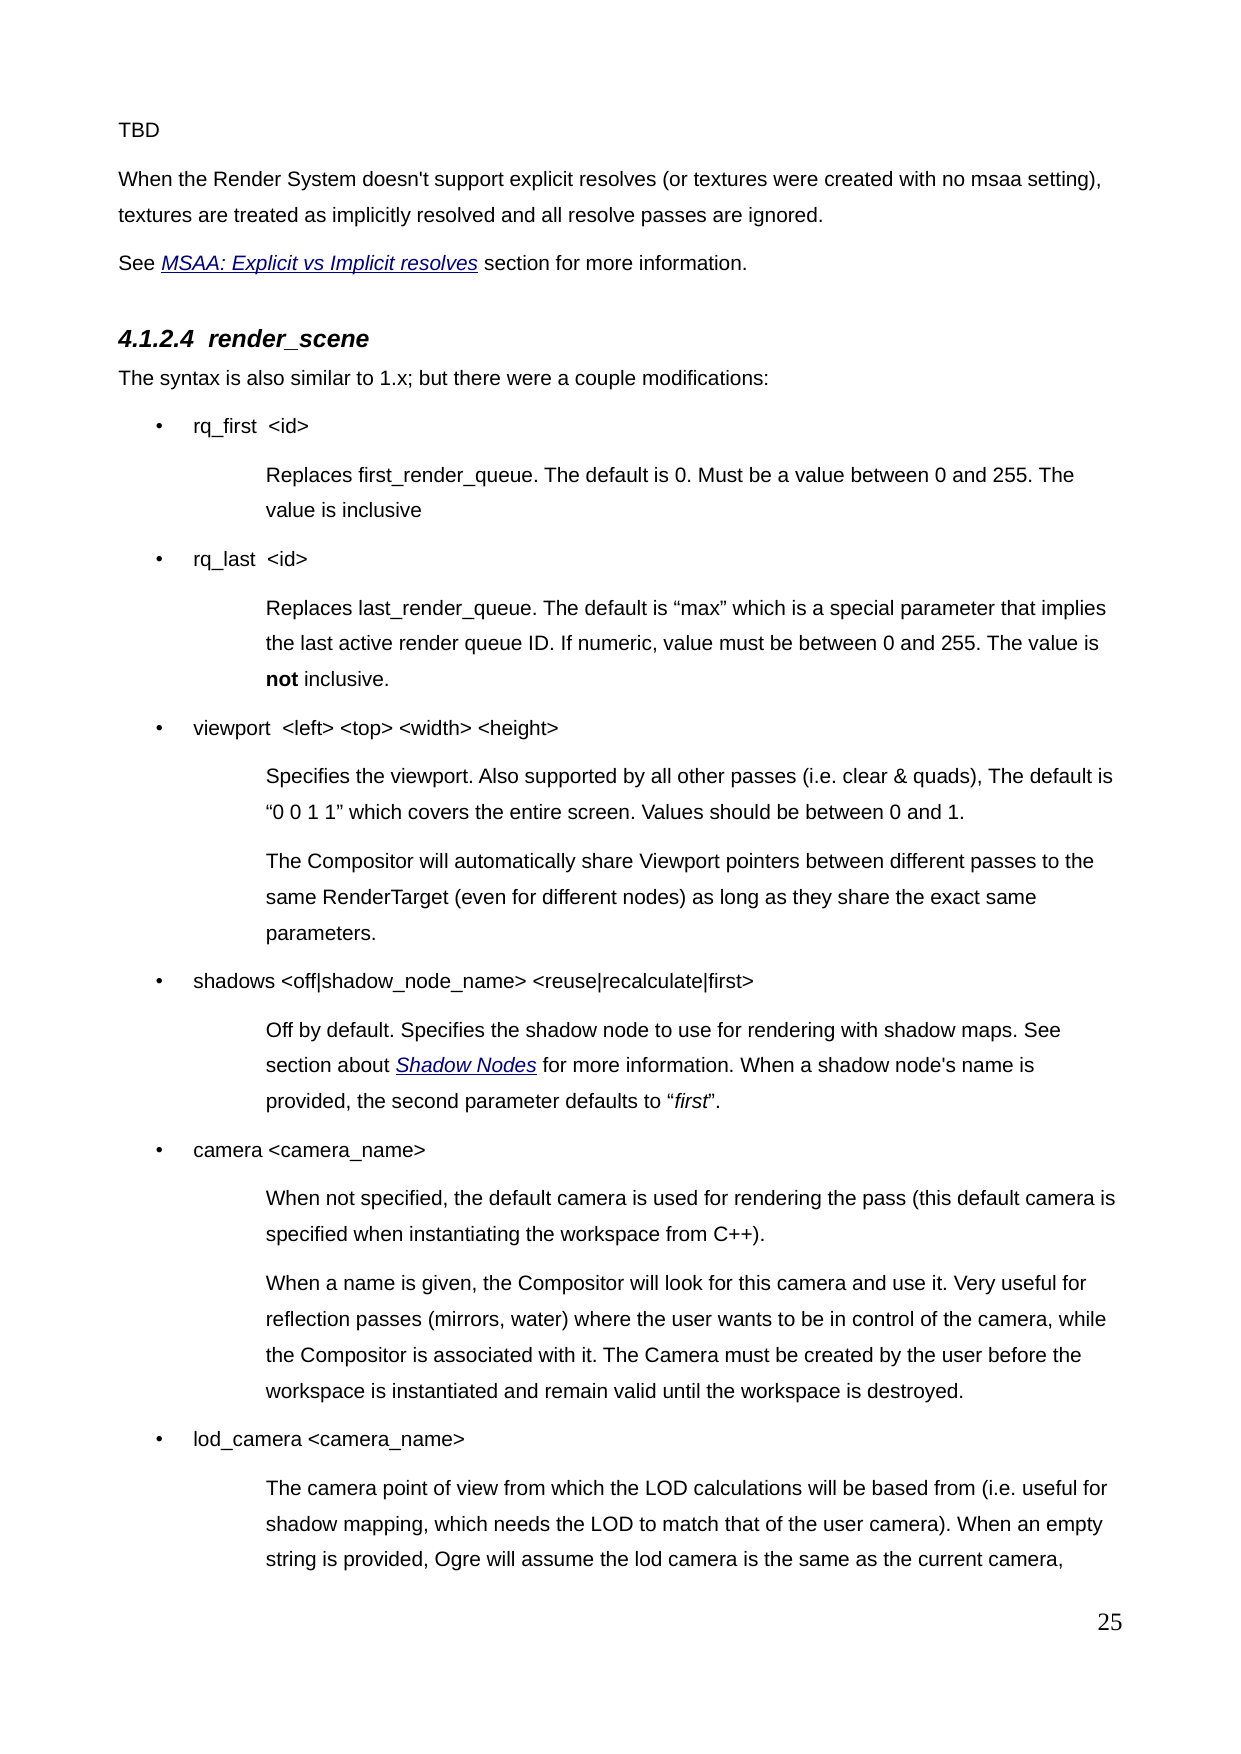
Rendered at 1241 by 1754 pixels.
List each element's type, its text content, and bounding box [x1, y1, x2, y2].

text Replaces first_render_queue. The default is 0. Must be a value between 0 and 255. The value is inclusive [266, 462, 1122, 522]
text Specifies the viewport. Also supported by all other passes (i.e. clear & quads), The default is “0 0 1 1” which covers the entire screen. Values should be between 0 and 1. [266, 764, 1122, 824]
text Off by default. Specifies the shadow node to use for rendering with shadow maps. See section about Shadow Nodes for more information. When a shadow node's name is provided, the second parameter defaults to “first”. [266, 1017, 1122, 1113]
subtitle render_scene [118, 324, 1122, 353]
text The syntax is also similar to 1.x; but there were a couple modifications: [118, 365, 1122, 389]
text When a name is given, the Compositor will look for this camera and use it. Very useful for reflection passes (mirrors, water) where the user wants to be in control of the camera, while the Compositor is associated with it. The Camera must be created by the user before the workspace is instantiated and remain valid until the workspace is destroyed. [266, 1271, 1122, 1402]
list camera <camera_name> [156, 1138, 1122, 1162]
text When not specified, the default camera is used for rendering the pass (this default camera is specified when instantiating the workspace from C++). [266, 1186, 1122, 1246]
list viewport <left> <top> <width> <height> [156, 716, 1122, 740]
text TBD [118, 118, 1122, 142]
text The camera point of view from which the LOD calculations will be based from (i.e. useful for shadow mapping, which needs the LOD to match that of the user camera). When an empty string is provided, Ogre will assume the lod camera is the same as the current camera, [266, 1475, 1122, 1571]
text See MSAA: Explicit vs Implicit resolves section for more information. [118, 251, 1122, 275]
list shadows <off|shadow_node_name> <reuse|recalculate|first> [156, 969, 1122, 993]
list lod_camera <camera_name> [156, 1427, 1122, 1451]
text Replaces last_render_queue. The default is “max” which is a special parameter that implies the last active render queue ID. If numeric, value must be between 0 and 255. The value is not inclusive. [266, 595, 1122, 691]
text The Compositor will automatically share Viewport pointers between different passes to the same RenderTarget (even for different nodes) as long as they share the exact same parameters. [266, 848, 1122, 944]
list rq_first <id> [156, 414, 1122, 438]
text When the Render System doesn't support explicit resolves (or textures were created with no msaa setting), textures are treated as implicitly resolved and all resolve passes are ignored. [118, 167, 1122, 226]
list rq_last <id> [156, 547, 1122, 571]
